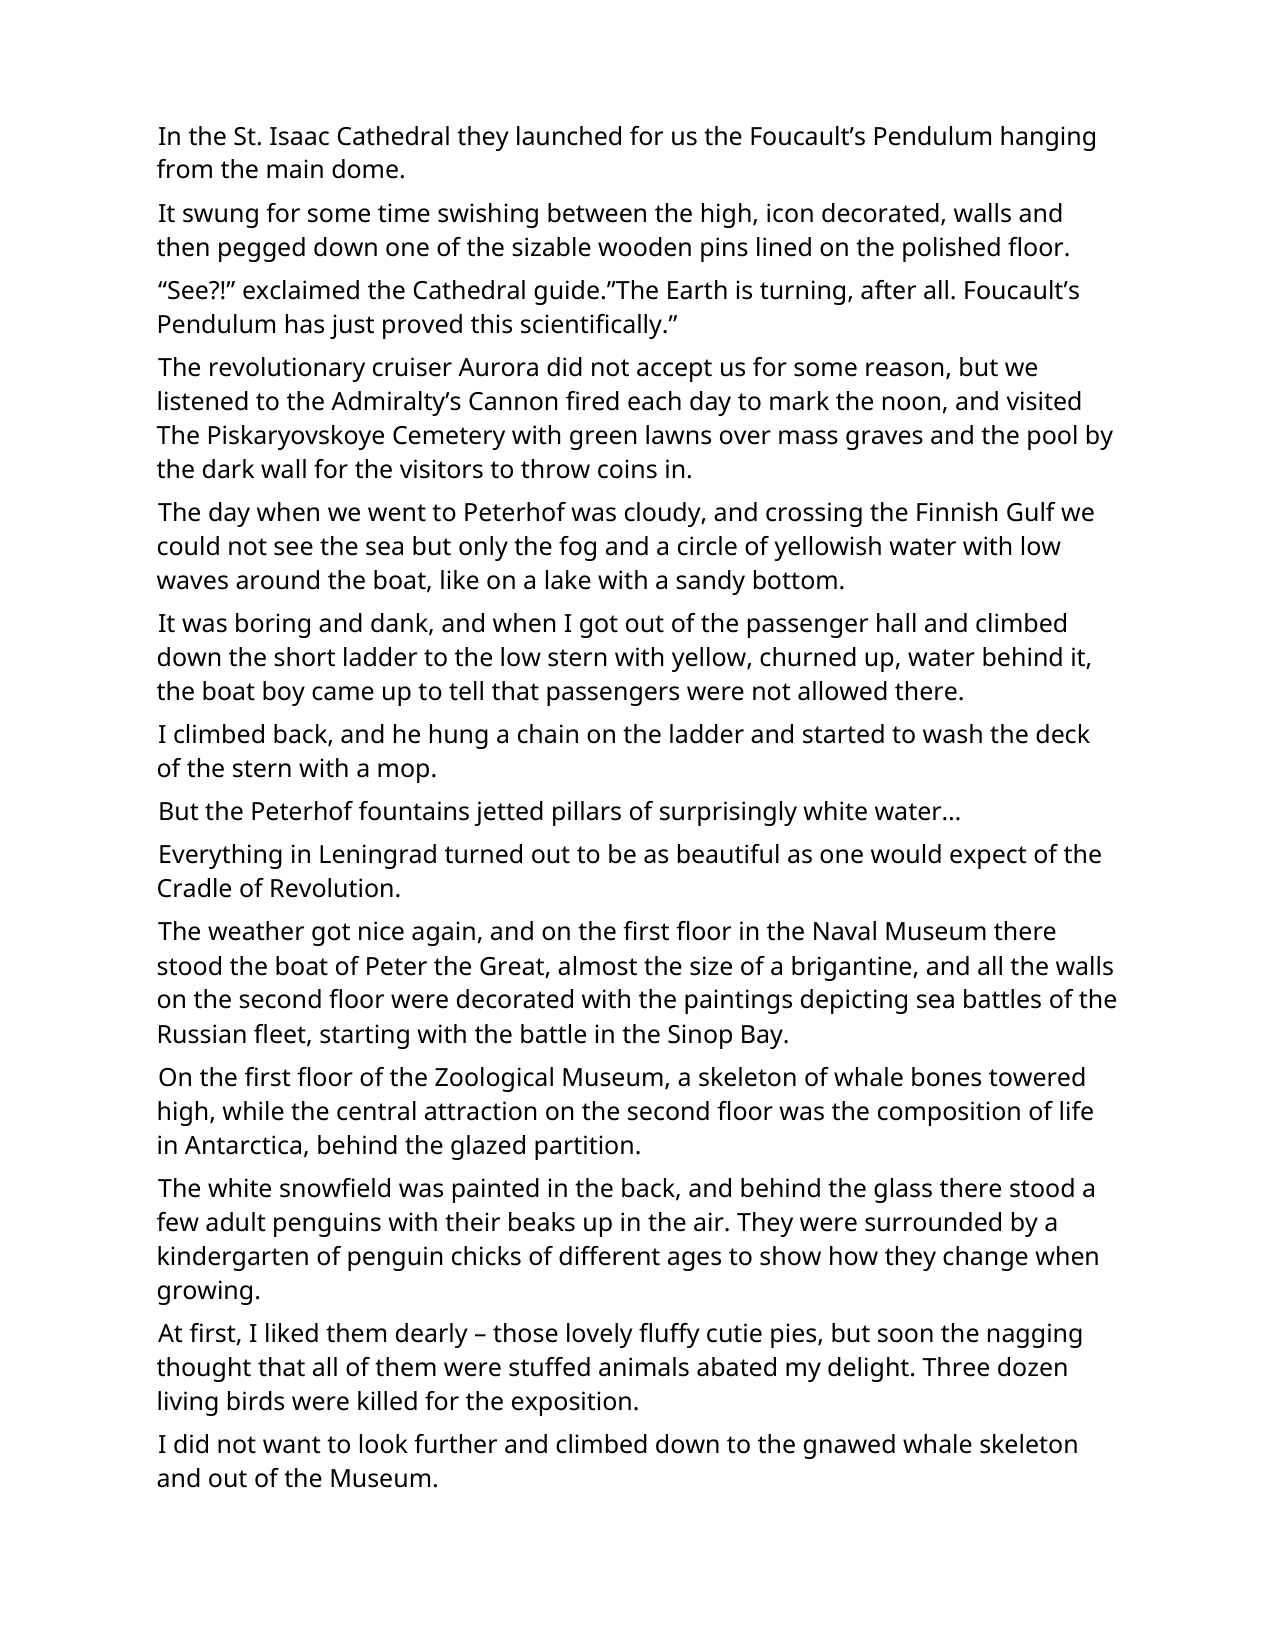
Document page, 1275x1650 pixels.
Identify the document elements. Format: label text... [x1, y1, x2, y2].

text It swung for some time swishing between the high, icon decorated, walls and then pegged down one of the sizable wooden pins lined on the polished floor. [156, 195, 1118, 263]
text The day when we went to Peterhof was cloudy, and crossing the Finnish Gulf we could not see the sea but only the fog and a circle of yellowish water with low waves around the boat, like on a lake with a sandy bottom. [156, 494, 1118, 597]
text I climbed back, and he hung a chain on the ladder and started to wash the deck of the stern with a mop. [156, 717, 1118, 785]
text Everything in Leningrad turned out to be as beautiful as one would expect of the Cradle of Revolution. [156, 837, 1118, 905]
text The revolutionary cruiser Aurora did not accept us for some reason, but we listened to the Admiralty’s Cannon fired each day to mark the noon, and visited The Piskaryovskoye Cemetery with green lawns over mass graves and the pool by the dark wall for the visitors to throw coins in. [156, 349, 1118, 486]
text At first, I liked them dearly – those lovely fluffy cutie pies, but soon the nagging thought that all of them were stuffed animals abated my delight. Three dozen living birds were killed for the exposition. [156, 1316, 1118, 1418]
text But the Peterhof fountains jetted pillars of surprisingly white water… [156, 794, 1118, 828]
text “See?!” exclaimed the Cathedral guide.”The Earth is turning, after all. Foucault’s Pendulum has just proved this scientifically.” [156, 272, 1118, 340]
text I did not want to look further and climbed down to the gnawed whale skeleton and out of the Museum. [156, 1427, 1118, 1495]
text On the first floor of the Zoological Museum, a skeleton of whale bones towered high, while the central attraction on the second floor was the composition of life in Antarctica, behind the glazed partition. [156, 1059, 1118, 1161]
text It was boring and dank, and when I got out of the passenger hall and climbed down the short ladder to the low stern with yellow, churned up, water behind it, the boat boy came up to tell that passengers were not allowed there. [156, 606, 1118, 708]
text The weather got nice again, and on the first floor in the Naval Museum there stood the boat of Peter the Great, almost the size of a brigantine, and all the walls on the second floor were decorated with the paintings depicting sea battles of the Russian fleet, starting with the battle in the Sinop Bay. [156, 914, 1118, 1050]
text The white snowfield was painted in the back, and behind the glass there stood a few adult penguins with their beaks up in the air. They were surrounded by a kindergarten of penguin chicks of different ages to show how they change when growing. [156, 1170, 1118, 1307]
text In the St. Isaac Cathedral they launched for us the Foucault’s Pendulum hanging from the main dome. [156, 118, 1118, 186]
